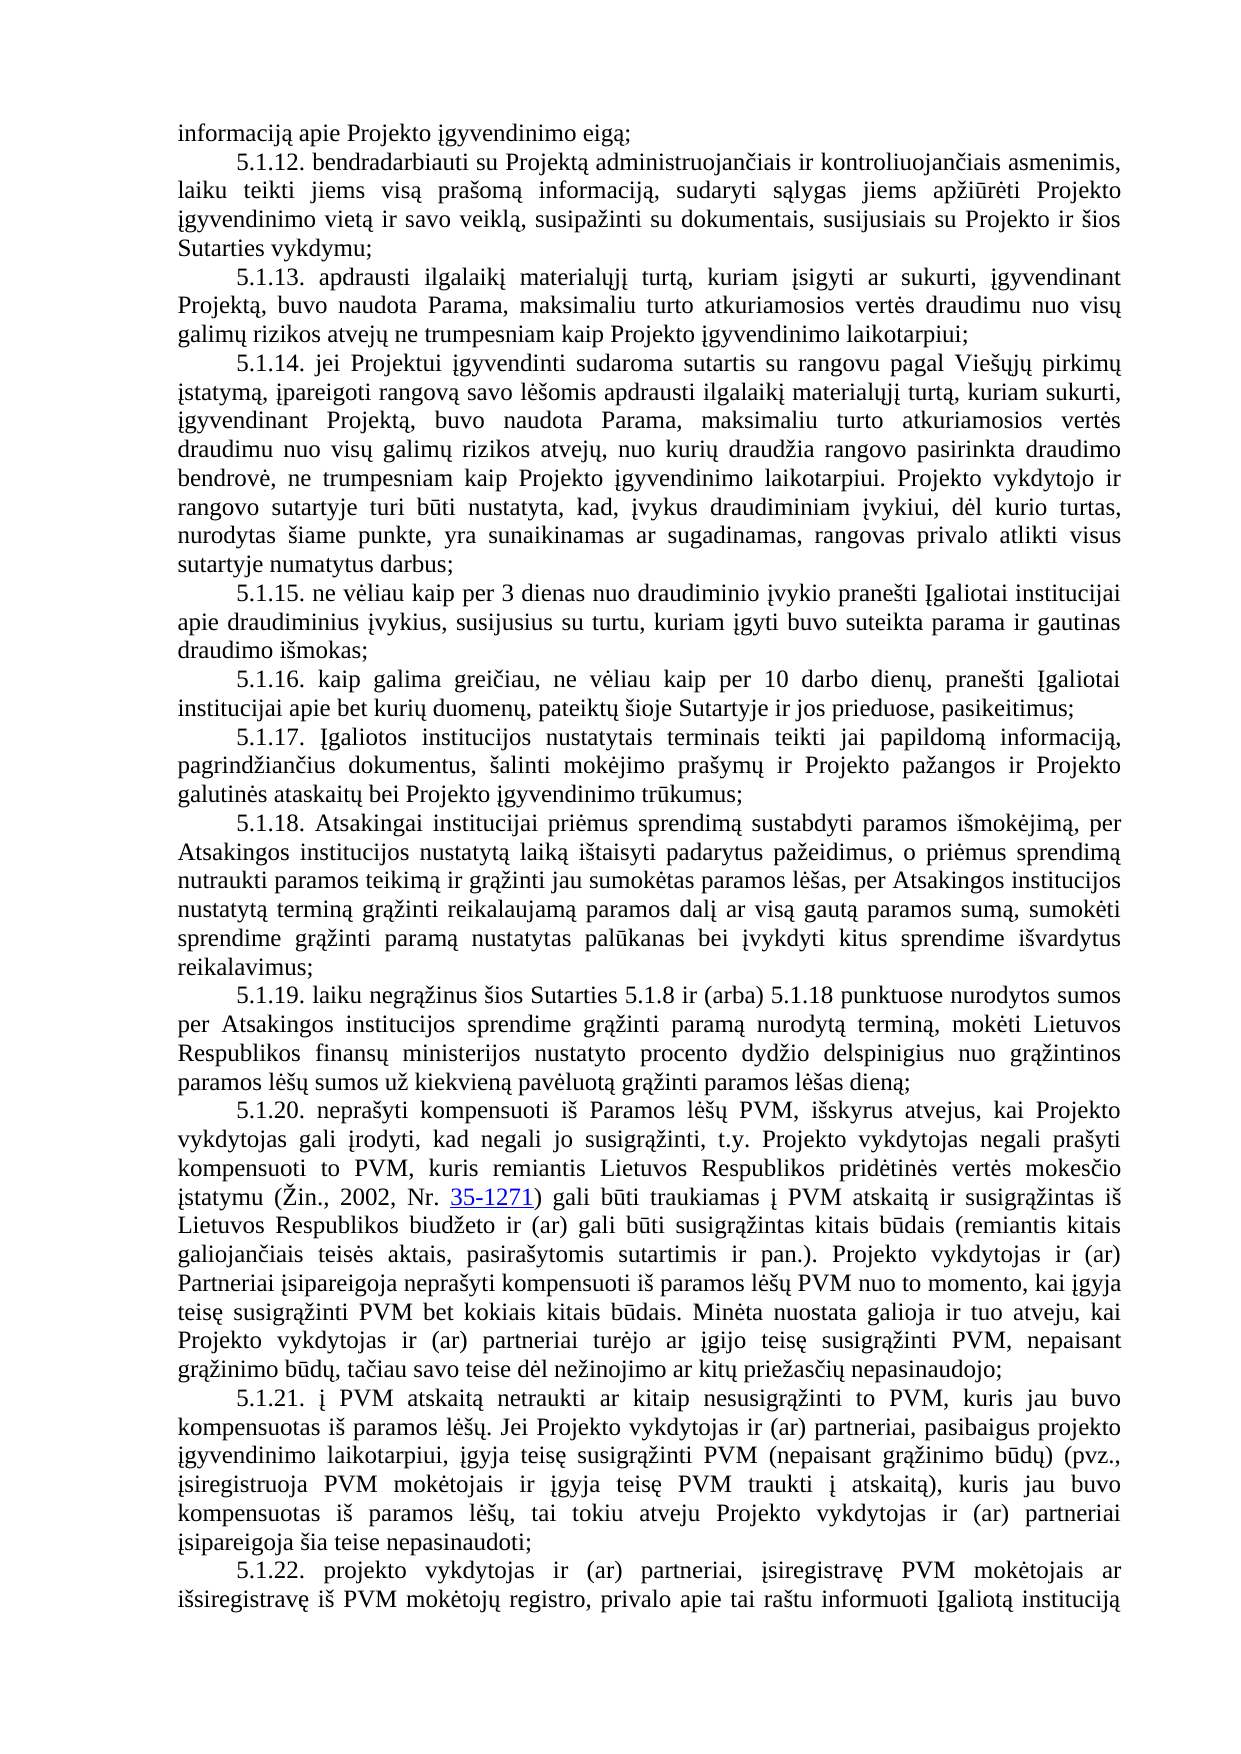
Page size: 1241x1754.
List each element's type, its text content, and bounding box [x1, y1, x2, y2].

text 5.1.22. projekto vykdytojas ir (ar) partneriai, įsiregistravę PVM mokėtojais ar išsiregistravę iš PVM mokėtojų registro, privalo apie tai raštu informuoti Įgaliotą instituciją [177, 1556, 1122, 1613]
text 5.1.12. bendradarbiauti su Projektą administruojančiais ir kontroliuojančiais asmenimis, laiku teikti jiems visą prašomą informaciją, sudaryti sąlygas jiems apžiūrėti Projekto įgyvendinimo vietą ir savo veiklą, susipažinti su dokumentais, susijusiais su Projekto ir šios Sutarties vykdymu; [177, 147, 1122, 262]
text 5.1.19. laiku negrąžinus šios Sutarties 5.1.8 ir (arba) 5.1.18 punktuose nurodytos sumos per Atsakingos institucijos sprendime grąžinti paramą nurodytą terminą, mokėti Lietuvos Respublikos finansų ministerijos nustatyto procento dydžio delspinigius nuo grąžintinos paramos lėšų sumos už kiekvieną pavėluotą grąžinti paramos lėšas dieną; [177, 981, 1122, 1096]
text 5.1.16. kaip galima greičiau, ne vėliau kaip per 10 darbo dienų, pranešti Įgaliotai institucijai apie bet kurių duomenų, pateiktų šioje Sutartyje ir jos prieduose, pasikeitimus; [177, 664, 1122, 722]
text 5.1.20. neprašyti kompensuoti iš Paramos lėšų PVM, išskyrus atvejus, kai Projekto vykdytojas gali įrodyti, kad negali jo susigrąžinti, t.y. Projekto vykdytojas negali prašyti kompensuoti to PVM, kuris remiantis Lietuvos Respublikos pridėtinės vertės mokesčio įstatymu (Žin., 2002, Nr. 35-1271) gali būti traukiamas į PVM atskaitą ir susigrąžintas iš Lietuvos Respublikos biudžeto ir (ar) gali būti susigrąžintas kitais būdais (remiantis kitais galiojančiais teisės aktais, pasirašytomis sutartimis ir pan.). Projekto vykdytojas ir (ar) Partneriai įsipareigoja neprašyti kompensuoti iš paramos lėšų PVM nuo to momento, kai įgyja teisę susigrąžinti PVM bet kokiais kitais būdais. Minėta nuostata galioja ir tuo atveju, kai Projekto vykdytojas ir (ar) partneriai turėjo ar įgijo teisę susigrąžinti PVM, nepaisant grąžinimo būdų, tačiau savo teise dėl nežinojimo ar kitų priežasčių nepasinaudojo; [177, 1096, 1122, 1383]
text 5.1.14. jei Projektui įgyvendinti sudaroma sutartis su rangovu pagal Viešųjų pirkimų įstatymą, įpareigoti rangovą savo lėšomis apdrausti ilgalaikį materialųjį turtą, kuriam sukurti, įgyvendinant Projektą, buvo naudota Parama, maksimaliu turto atkuriamosios vertės draudimu nuo visų galimų rizikos atvejų, nuo kurių draudžia rangovo pasirinkta draudimo bendrovė, ne trumpesniam kaip Projekto įgyvendinimo laikotarpiui. Projekto vykdytojo ir rangovo sutartyje turi būti nustatyta, kad, įvykus draudiminiam įvykiui, dėl kurio turtas, nurodytas šiame punkte, yra sunaikinamas ar sugadinamas, rangovas privalo atlikti visus sutartyje numatytus darbus; [177, 348, 1122, 578]
text informaciją apie Projekto įgyvendinimo eigą; [177, 118, 1122, 147]
text 5.1.13. apdrausti ilgalaikį materialųjį turtą, kuriam įsigyti ar sukurti, įgyvendinant Projektą, buvo naudota Parama, maksimaliu turto atkuriamosios vertės draudimu nuo visų galimų rizikos atvejų ne trumpesniam kaip Projekto įgyvendinimo laikotarpiui; [177, 262, 1122, 348]
text 5.1.15. ne vėliau kaip per 3 dienas nuo draudiminio įvykio pranešti Įgaliotai institucijai apie draudiminius įvykius, susijusius su turtu, kuriam įgyti buvo suteikta parama ir gautinas draudimo išmokas; [177, 578, 1122, 664]
text 5.1.17. Įgaliotos institucijos nustatytais terminais teikti jai papildomą informaciją, pagrindžiančius dokumentus, šalinti mokėjimo prašymų ir Projekto pažangos ir Projekto galutinės ataskaitų bei Projekto įgyvendinimo trūkumus; [177, 722, 1122, 808]
text 5.1.18. Atsakingai institucijai priėmus sprendimą sustabdyti paramos išmokėjimą, per Atsakingos institucijos nustatytą laiką ištaisyti padarytus pažeidimus, o priėmus sprendimą nutraukti paramos teikimą ir grąžinti jau sumokėtas paramos lėšas, per Atsakingos institucijos nustatytą terminą grąžinti reikalaujamą paramos dalį ar visą gautą paramos sumą, sumokėti sprendime grąžinti paramą nustatytas palūkanas bei įvykdyti kitus sprendime išvardytus reikalavimus; [177, 808, 1122, 981]
text 5.1.21. į PVM atskaitą netraukti ar kitaip nesusigrąžinti to PVM, kuris jau buvo kompensuotas iš paramos lėšų. Jei Projekto vykdytojas ir (ar) partneriai, pasibaigus projekto įgyvendinimo laikotarpiui, įgyja teisę susigrąžinti PVM (nepaisant grąžinimo būdų) (pvz., įsiregistruoja PVM mokėtojais ir įgyja teisę PVM traukti į atskaitą), kuris jau buvo kompensuotas iš paramos lėšų, tai tokiu atveju Projekto vykdytojas ir (ar) partneriai įsipareigoja šia teise nepasinaudoti; [177, 1383, 1122, 1556]
